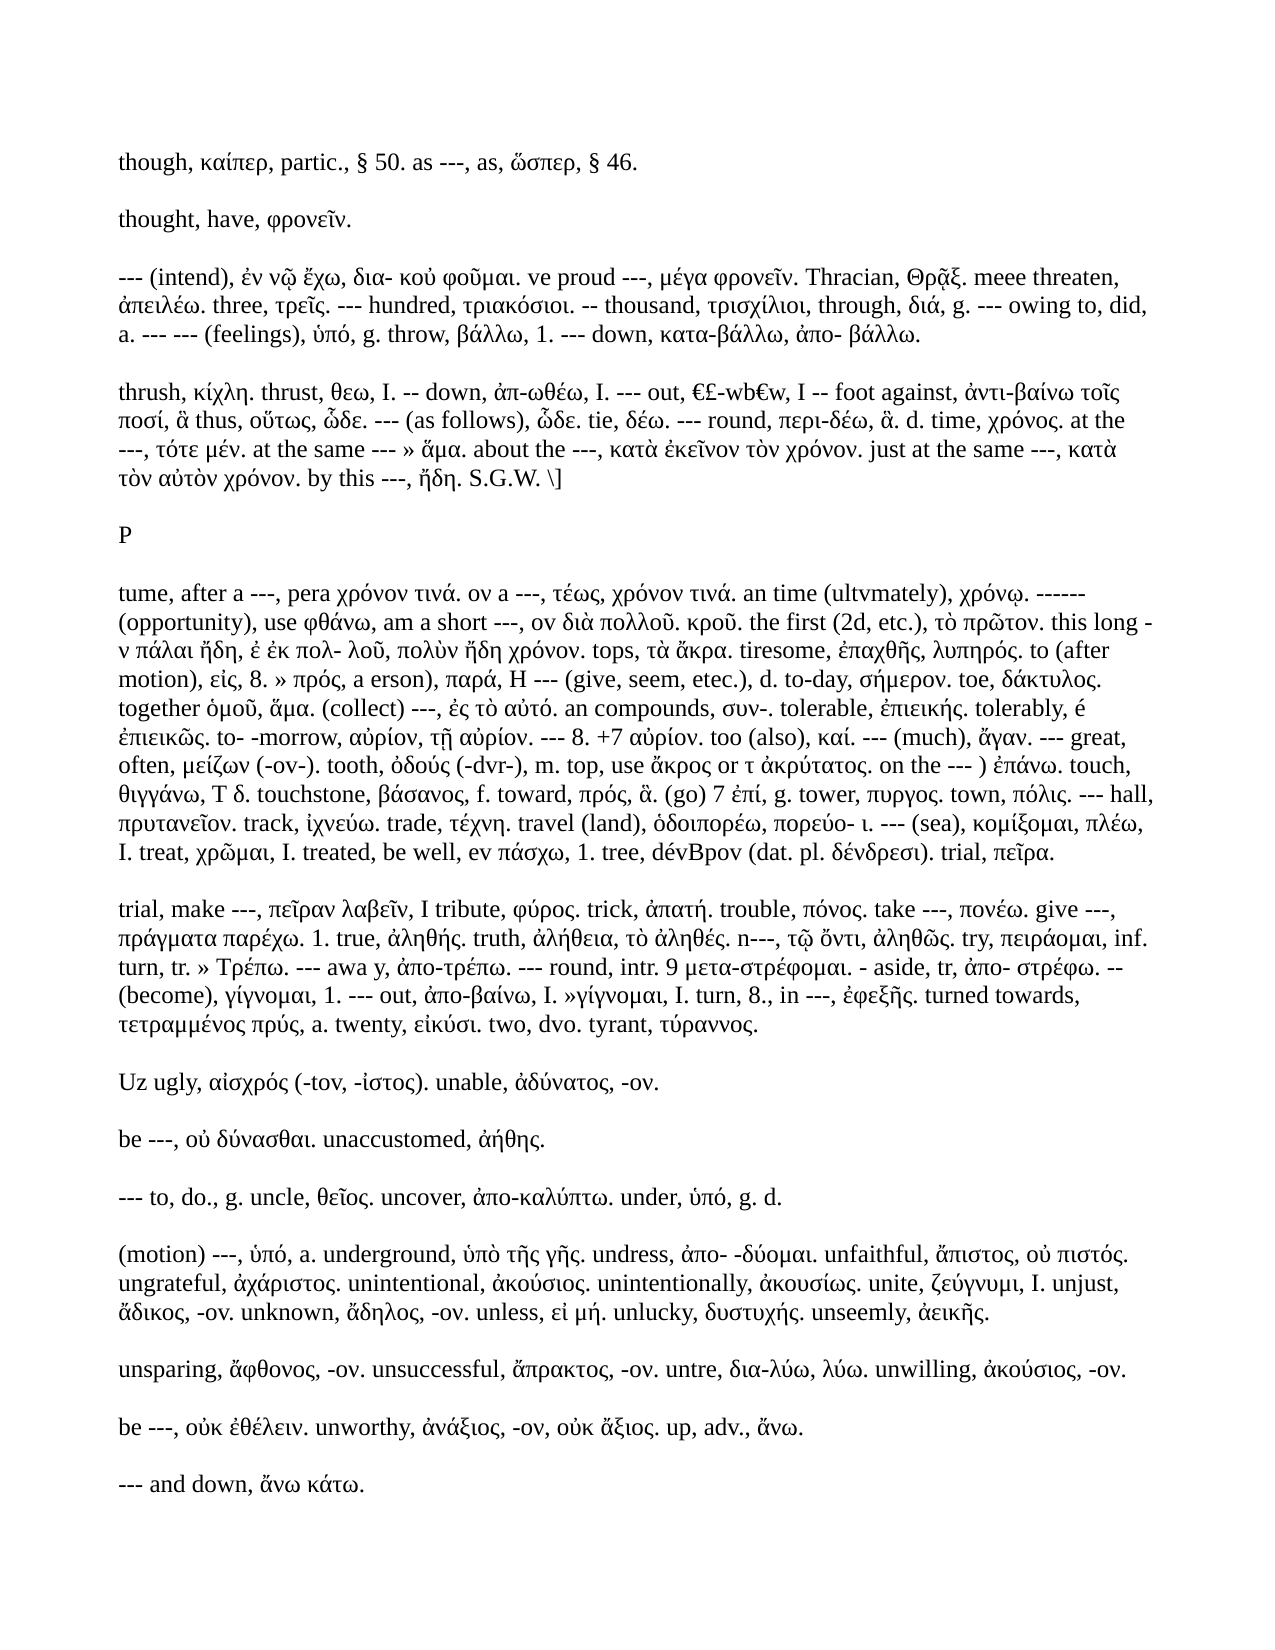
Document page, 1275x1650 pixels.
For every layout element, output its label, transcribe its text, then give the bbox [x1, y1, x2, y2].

text be ---, οὐκ ἐθέλειν. unworthy, ἀνάξιος, -ον, οὐκ ἄξιος. up, adv., ἄνω. [118, 1412, 1157, 1441]
text be ---, οὐ δύνασθαι. unaccustomed, ἀήθης. [118, 1124, 1157, 1153]
text (motion) ---, ὑπό, a. underground, ὑπὸ τῆς γῆς. undress, ἀπο- -δύομαι. unfaithful, ἄπιστος, οὐ πιστός. ungrateful, ἀχάριστος. unintentional, ἀκούσιος. unintentionally, ἀκουσίως. unite, ζεύγνυμι, I. unjust, ἄδικος, -ov. unknown, ἄδηλος, -ον. unless, εἰ μή. unlucky, δυστυχής. unseemly, ἀεικῆς. [118, 1239, 1157, 1326]
text though, καίπερ, partic., § 50. as ---, as, ὥσπερ, § 46. [118, 147, 1157, 176]
text unsparing, ἄφθονος, -ον. unsuccessful, ἄπρακτος, -ον. untre, δια-λύω, λύω. unwilling, ἀκούσιος, -ον. [118, 1354, 1157, 1383]
text thought, have, φρονεῖν. [118, 204, 1157, 233]
text trial, make ---, πεῖραν λαβεῖν, I tribute, φύρος. trick, ἀπατή. trouble, πόνος. take ---, πονέω. give ---, πράγματα παρέχω. 1. true, ἀληθής. truth, ἀλήθεια, τὸ ἀληθές. n---, τῷ ὄντι, ἀληθῶς. try, πειράομαι, inf. turn, tr. » Τρέπω. --- awa y, ἀπο-τρέπω. --- round, intr. 9 μετα-στρέφομαι. - aside, tr, ἀπο- στρέφω. -- (become), γίγνομαι, 1. --- out, ἀπο-βαίνω, I. »γίγνομαι, I. turn, 8., in ---, ἐφεξῆς. turned towards, τετραμμένος πρύς, a. twenty, εἰκύσι. two, dvo. tyrant, τύραννος. [118, 894, 1157, 1038]
text tume, after a ---, pera χρόνον τινά. ον a ---, τέως, χρόνον τινά. an time (ultvmately), χρόνῳ. ------ (opportunity), use φθάνω, am a short ---, ov διὰ πολλοῦ. κροῦ. the first (2d, etc.), τὸ πρῶτον. this long -ν πάλαι ἤδη, ἐ ἐκ πολ- λοῦ, πολὺν ἤδη χρόνον. tops, τὰ ἄκρα. tiresome, ἐπαχθῆς, λυπηρός. to (after motion), εἰς, 8. » πρός, a erson), παρά, Η --- (give, seem, etec.), d. to-day, σήμερον. toe, δάκτυλος. together ὁμοῦ, ἅμα. (collect) ---, ἐς τὸ αὐτό. an compounds, συν-. tolerable, ἐπιεικής. tolerably, é ἐπιεικῶς. to- -morrow, αὐρίον, τῇ αὐρίον. --- 8. +7 αὐρίον. too (also), καί. --- (much), ἄγαν. --- great, often, μείζων (-ov-). tooth, ὀδούς (-dvr-), m. top, use ἄκρος or τ ἀκρύτατος. on the --- ) ἐπάνω. touch, θιγγάνω, Τ δ. touchstone, βάσανος, f. toward, πρός, ἃ. (go) 7 ἐπί, g. tower, πυργος. town, πόλις. --- hall, πρυτανεῖον. track, ἰχνεύω. trade, τέχνη. travel (land), ὁδοιπορέω, πορεύο- ι. --- (sea), κομίξομαι, πλέω, I. treat, χρῶμαι, I. treated, be well, ev πάσχω, 1. tree, dévBpov (dat. pl. δένδρεσι). trial, πεῖρα. [118, 578, 1157, 866]
text --- and down, ἄνω κάτω. [118, 1469, 1157, 1498]
text thrush, κίχλη. thrust, θεω, I. -- down, ἀπ-ωθέω, I. --- out, €£-wb€w, I -- foot against, ἀντι-βαίνω τοῖς ποσί, ἃ thus, οὕτως, ὧδε. --- (as follows), ὧδε. tie, δέω. --- round, περι-δέω, ἃ. d. time, χρόνος. at the ---, τότε μέν. at the same --- » ἅμα. about the ---, κατὰ ἐκεῖνον τὸν χρόνον. just at the same ---, κατὰ τὸν αὐτὸν χρόνον. by this ---, ἤδη. S.G.W. \] [118, 377, 1157, 492]
text --- to, do., g. uncle, θεῖος. uncover, ἀπο-καλύπτω. under, ὑπό, g. d. [118, 1182, 1157, 1211]
text --- (intend), ἐν νῷ ἔχω, δια- κοὐ φοῦμαι. ve proud ---, μέγα φρονεῖν. Thracian, Θρᾷξ. meee threaten, ἀπειλέω. three, τρεῖς. --- hundred, τριακόσιοι. -- thousand, τρισχίλιοι, through, διά, g. --- owing to, did, a. --- --- (feelings), ὑπό, g. throw, βάλλω, 1. --- down, κατα-βάλλω, ἀπο- βάλλω. [118, 262, 1157, 348]
text Uz ugly, αἰσχρός (-tov, -ἰστος). unable, ἀδύνατος, -ον. [118, 1067, 1157, 1096]
text Ρ [118, 521, 1157, 549]
